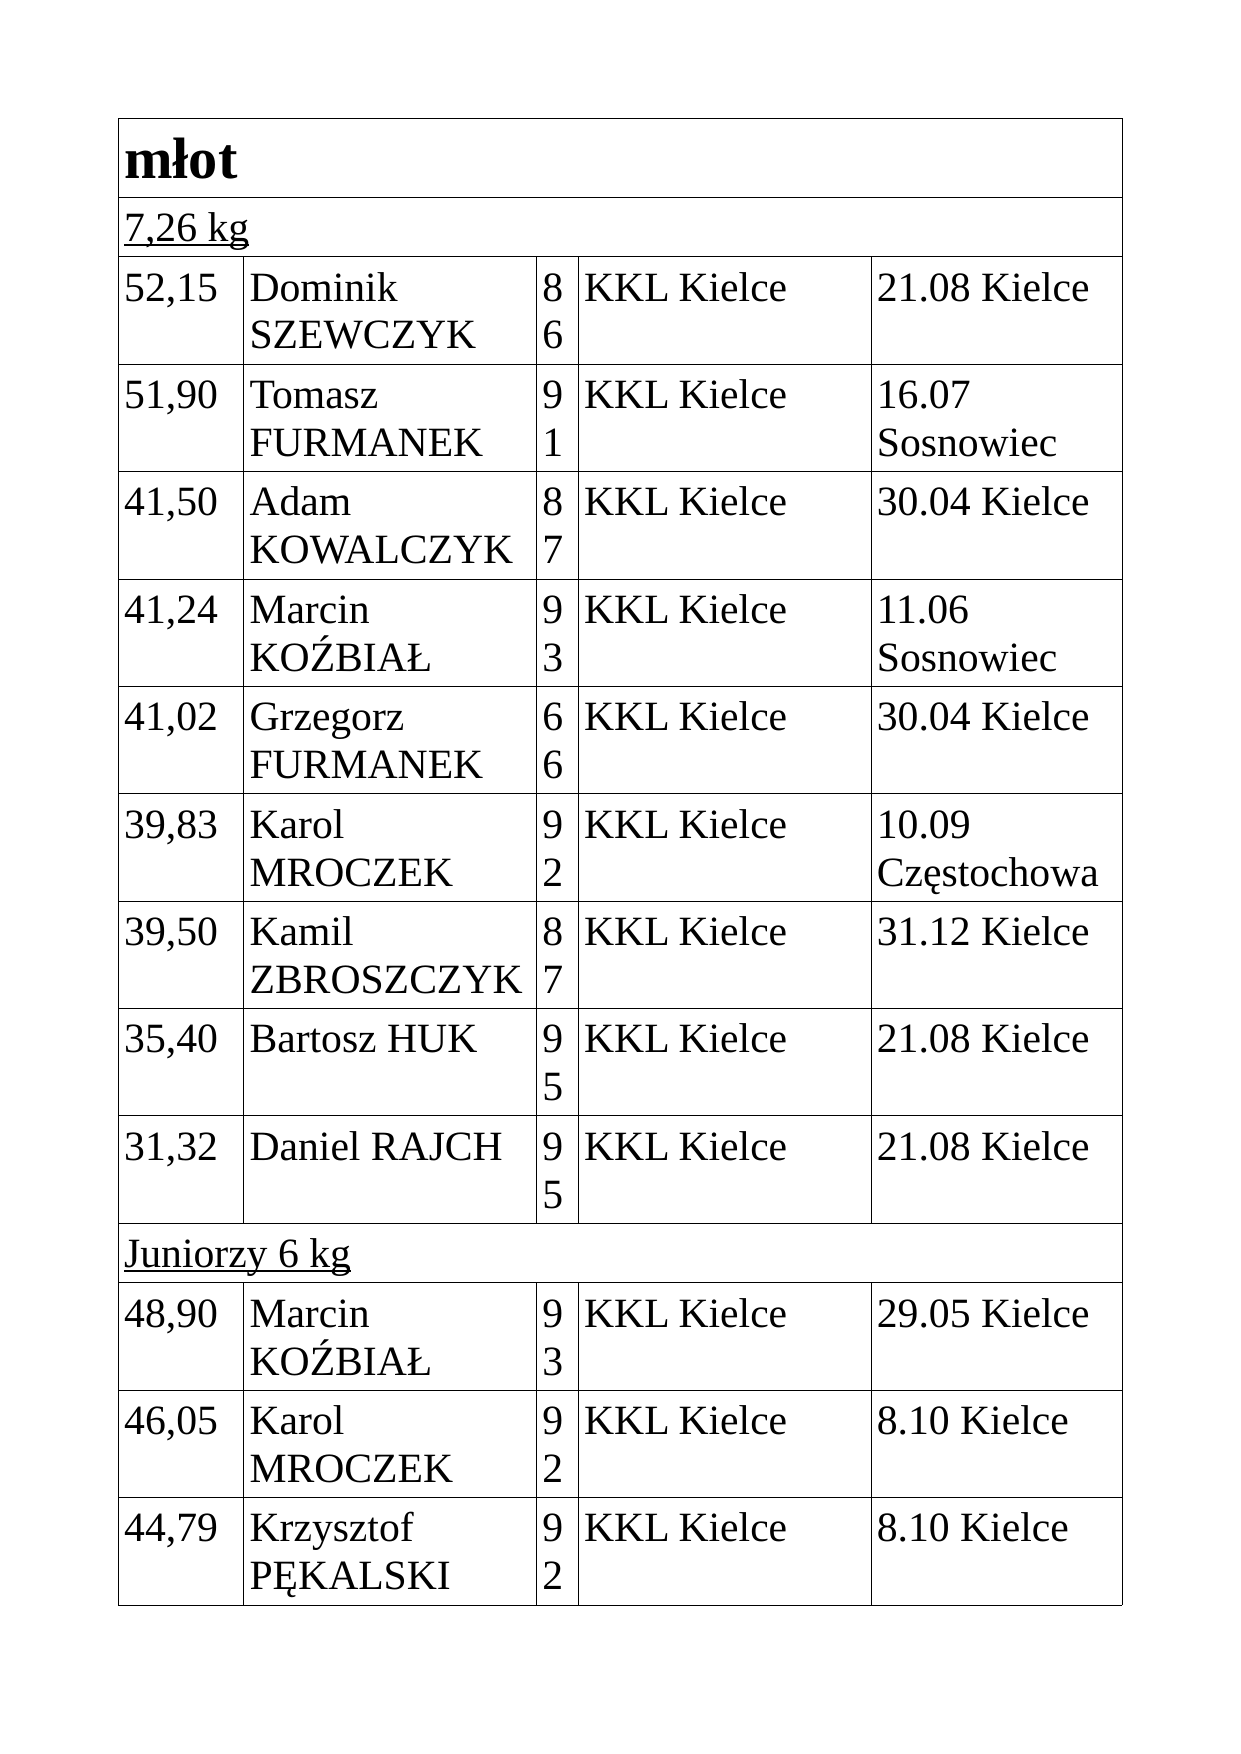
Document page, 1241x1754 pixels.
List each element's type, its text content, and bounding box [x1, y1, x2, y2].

table_cell KKL Kielce [579, 1498, 871, 1604]
table_cell 92 [537, 1391, 578, 1497]
table_cell 30.04 Kielce [872, 472, 1122, 578]
table_cell Marcin KOŹBIAŁ [244, 1283, 536, 1390]
table_cell KKL Kielce [579, 1283, 871, 1390]
table_cell 7,26 kg [119, 198, 1122, 256]
table_cell 92 [537, 794, 578, 901]
table_cell 21.08 Kielce [872, 1116, 1122, 1223]
table_cell 44,79 [119, 1498, 243, 1604]
table_cell KKL Kielce [579, 365, 871, 471]
table_cell KKL Kielce [579, 257, 871, 364]
table_cell 87 [537, 472, 578, 578]
table_cell 39,50 [119, 902, 243, 1008]
table_cell 86 [537, 257, 578, 364]
table_cell 41,24 [119, 580, 243, 686]
table_cell 41,02 [119, 687, 243, 793]
table_cell Karol MROCZEK [244, 794, 536, 901]
table_cell 35,40 [119, 1009, 243, 1115]
table_cell Daniel RAJCH [244, 1116, 536, 1223]
table_cell KKL Kielce [579, 687, 871, 793]
table_cell 8.10 Kielce [872, 1391, 1122, 1497]
table_cell 21.08 Kielce [872, 257, 1122, 364]
table_cell 31.12 Kielce [872, 902, 1122, 1008]
table_cell Dominik SZEWCZYK [244, 257, 536, 364]
table_cell Tomasz FURMANEK [244, 365, 536, 471]
table_cell KKL Kielce [579, 794, 871, 901]
table_cell 87 [537, 902, 578, 1008]
table_cell KKL Kielce [579, 1391, 871, 1497]
table_cell KKL Kielce [579, 902, 871, 1008]
table_cell Bartosz HUK [244, 1009, 536, 1115]
table_cell 48,90 [119, 1283, 243, 1390]
table_cell 46,05 [119, 1391, 243, 1497]
table_cell KKL Kielce [579, 1009, 871, 1115]
table_cell 16.07 Sosnowiec [872, 365, 1122, 471]
table_cell 92 [537, 1498, 578, 1604]
table_cell KKL Kielce [579, 1116, 871, 1223]
table_cell 8.10 Kielce [872, 1498, 1122, 1604]
table_cell Grzegorz FURMANEK [244, 687, 536, 793]
table_cell 11.06 Sosnowiec [872, 580, 1122, 686]
table_cell 31,32 [119, 1116, 243, 1223]
table_cell KKL Kielce [579, 472, 871, 578]
table_cell Marcin KOŹBIAŁ [244, 580, 536, 686]
table_cell 95 [537, 1009, 578, 1115]
table_cell 93 [537, 1283, 578, 1390]
table_cell Adam KOWALCZYK [244, 472, 536, 578]
table_cell 93 [537, 580, 578, 686]
table_cell Juniorzy 6 kg [119, 1224, 1122, 1282]
table_cell 21.08 Kielce [872, 1009, 1122, 1115]
table_cell Krzysztof PĘKALSKI [244, 1498, 536, 1604]
table_cell 91 [537, 365, 578, 471]
table_cell Karol MROCZEK [244, 1391, 536, 1497]
table_cell 30.04 Kielce [872, 687, 1122, 793]
table_cell młot [119, 119, 1122, 197]
table_cell 66 [537, 687, 578, 793]
table_cell 51,90 [119, 365, 243, 471]
table_cell KKL Kielce [579, 580, 871, 686]
table_cell 39,83 [119, 794, 243, 901]
table_cell 10.09 Częstochowa [872, 794, 1122, 901]
table_cell 41,50 [119, 472, 243, 578]
table_cell Kamil ZBROSZCZYK [244, 902, 536, 1008]
table_cell 52,15 [119, 257, 243, 364]
table_cell 29.05 Kielce [872, 1283, 1122, 1390]
table_cell 95 [537, 1116, 578, 1223]
